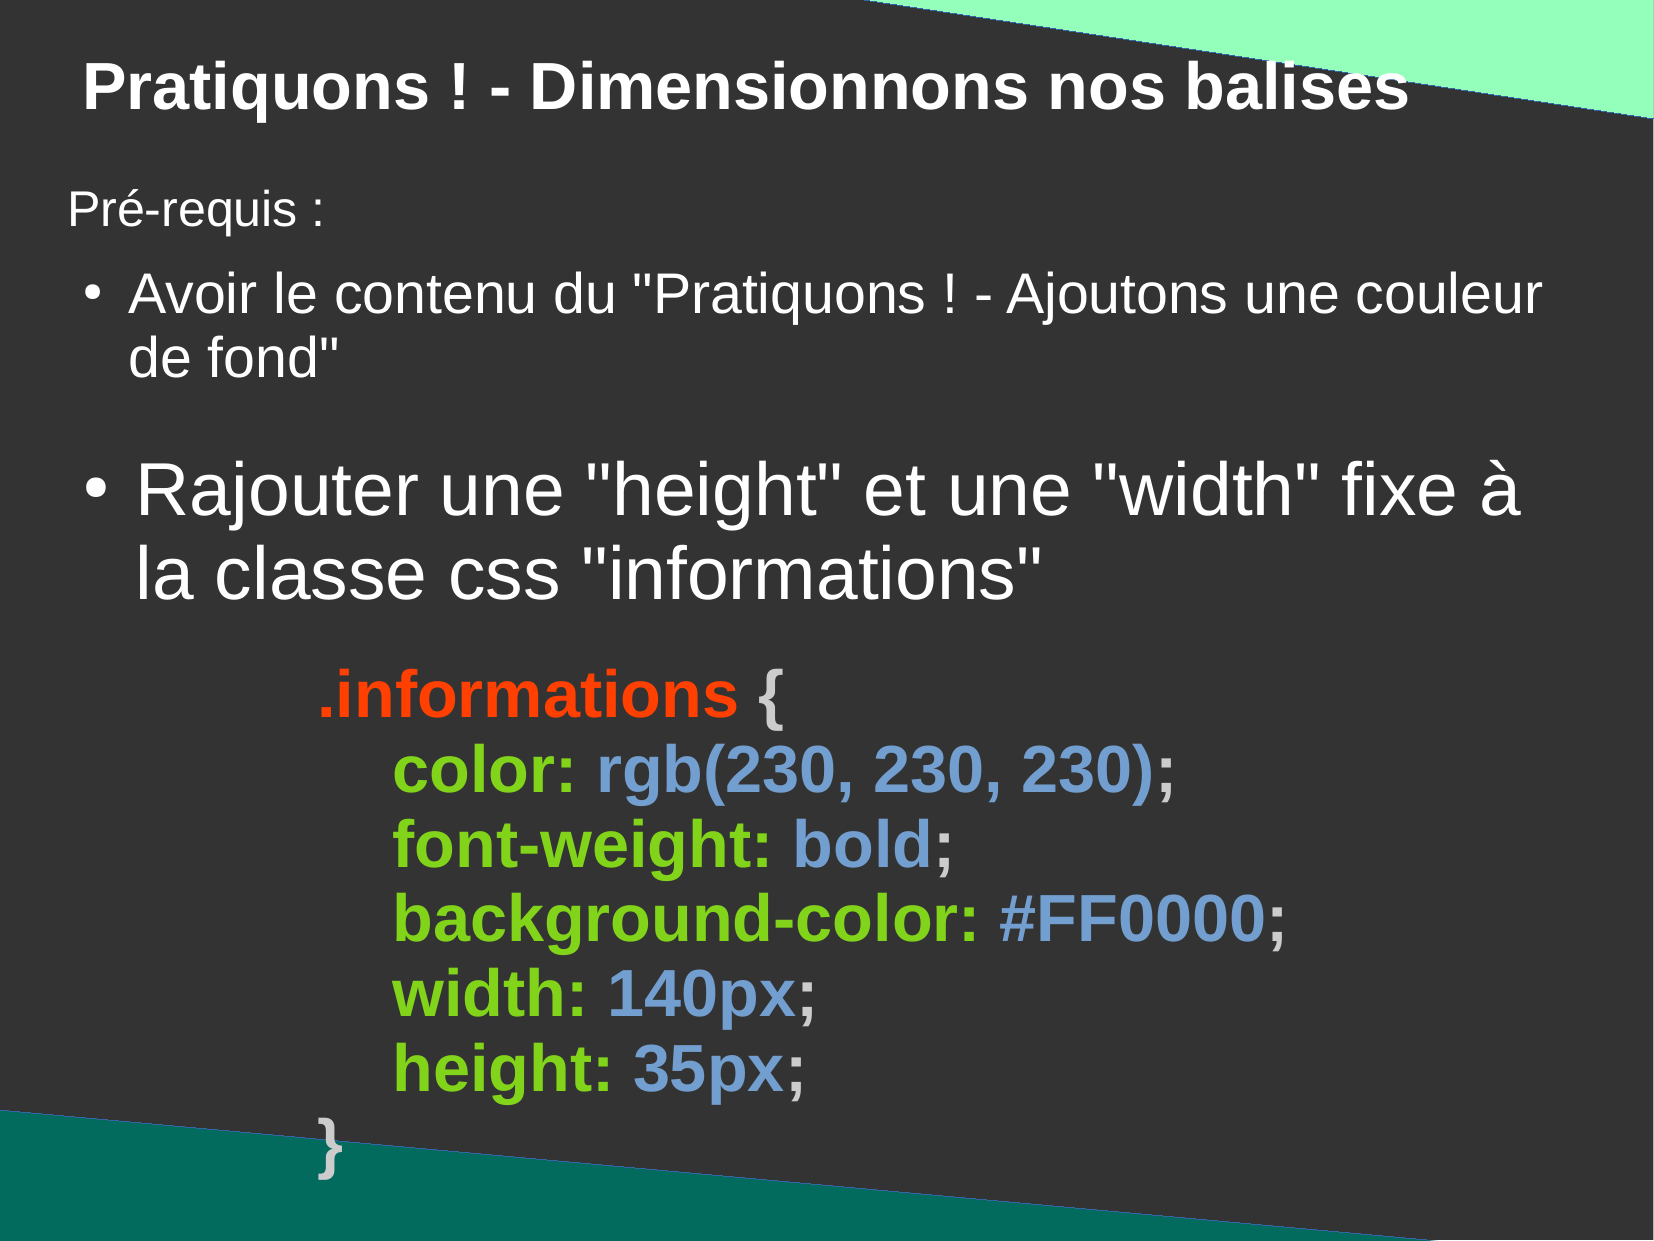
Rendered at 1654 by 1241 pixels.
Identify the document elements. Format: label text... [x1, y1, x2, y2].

text_box [864, 0, 1654, 119]
title Pratiquons ! - Dimensionnons nos balises [82, 49, 1571, 152]
text_box .informations { color: rgb(230, 230, 230); font-weight: bold; background-color: #FF0000; width: 140px; height: 35px; } [302, 649, 1351, 1188]
list Rajouter une "height" et une "width" fixe à la classe css "informations" [64, 447, 1589, 626]
list Pré-requis : Avoir le contenu du "Pratiquons ! - Ajoutons une couleur de fond" [67, 180, 1607, 390]
